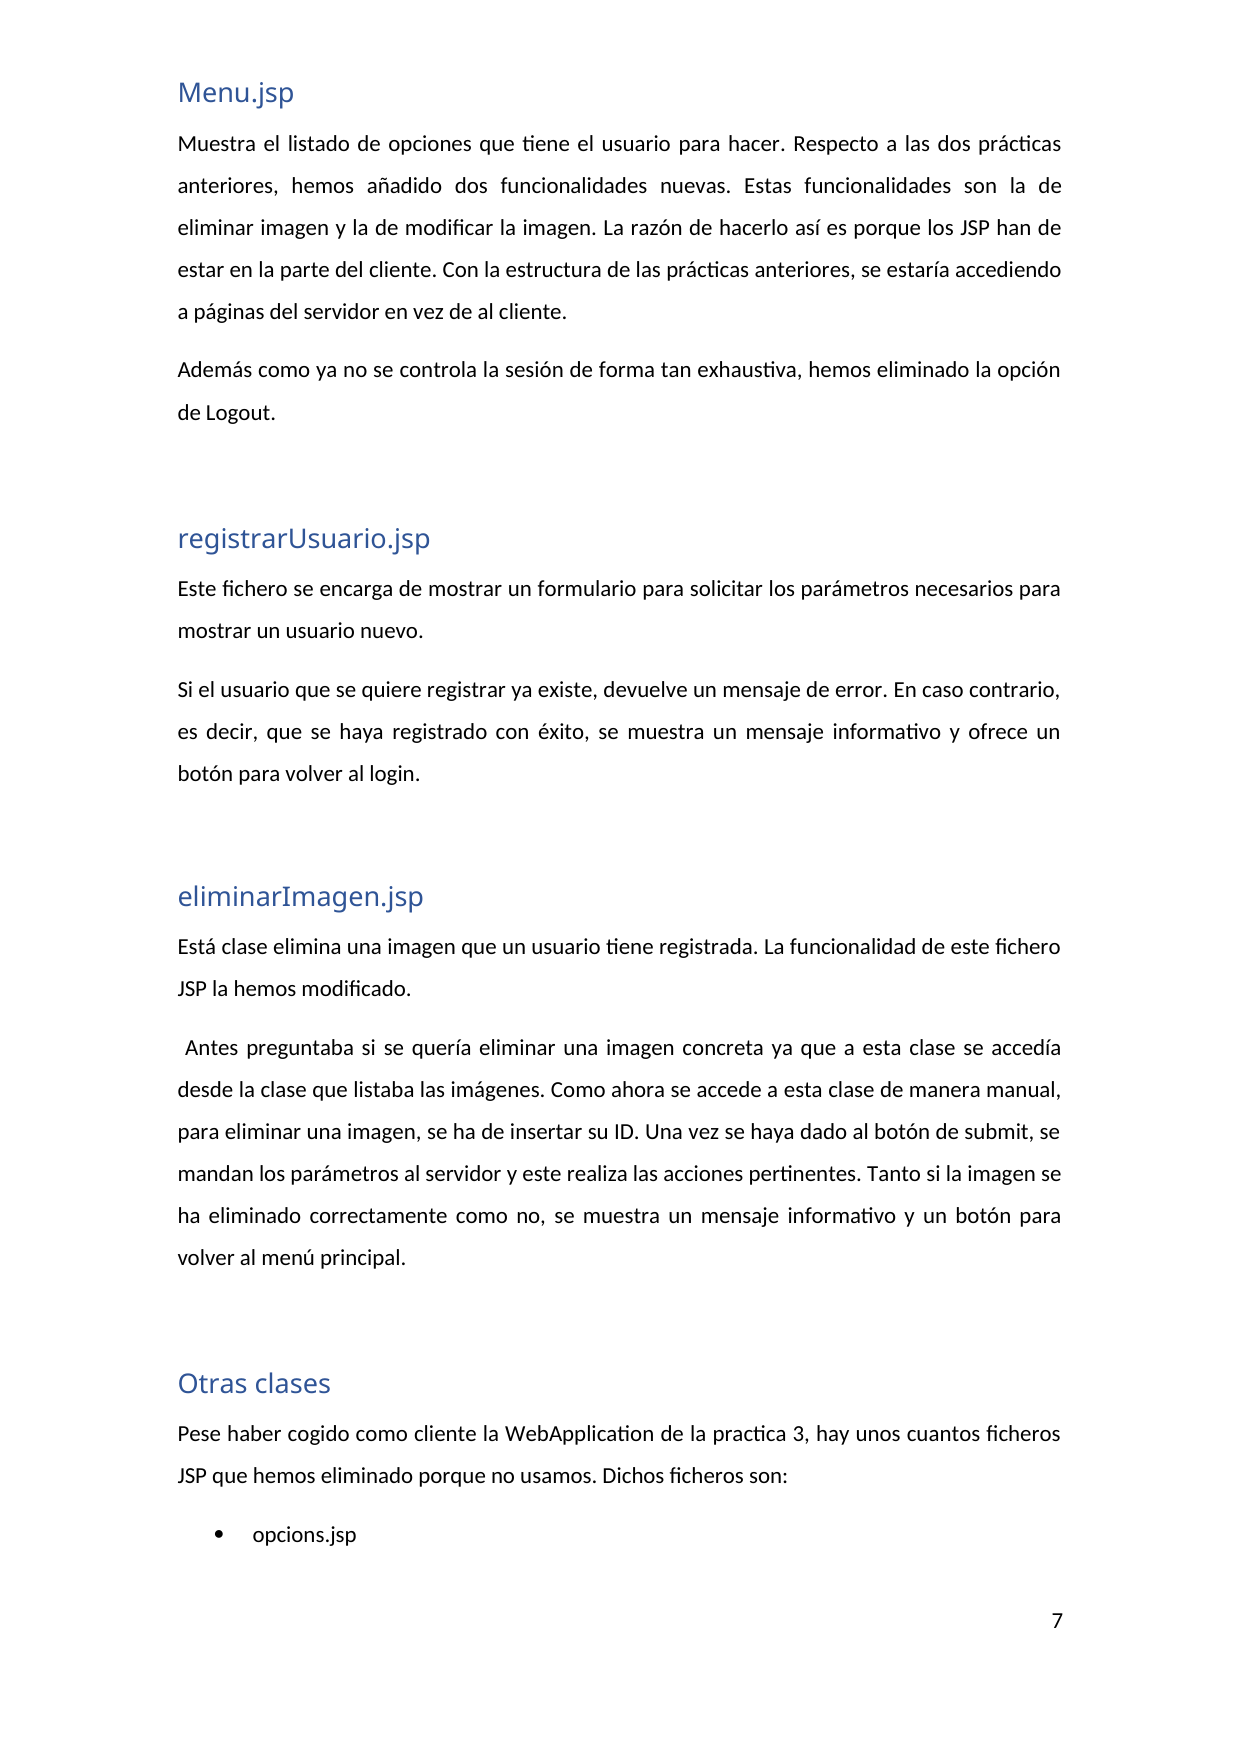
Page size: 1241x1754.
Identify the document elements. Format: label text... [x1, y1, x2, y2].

subtitle Menu.jsp [177, 74, 1063, 111]
text Además como ya no se controla la sesión de forma tan exhaustiva, hemos eliminado la opción de Logout. [177, 356, 1063, 426]
text Este fichero se encarga de mostrar un formulario para solicitar los parámetros necesarios para mostrar un usuario nuevo. [177, 574, 1063, 644]
text Está clase elimina una imagen que un usuario tiene registrada. La funcionalidad de este fichero JSP la hemos modificado. [177, 932, 1063, 1002]
subtitle Otras clases [177, 1364, 1063, 1401]
text Si el usuario que se quiere registrar ya existe, devuelve un mensaje de error. En caso contrario, es decir, que se haya registrado con éxito, se muestra un mensaje informativo y ofrece un botón para volver al login. [177, 675, 1063, 787]
text Antes preguntaba si se quería eliminar una imagen concreta ya que a esta clase se accedía desde la clase que listaba las imágenes. Como ahora se accede a esta clase de manera manual, para eliminar una imagen, se ha de insertar su ID. Una vez se haya dado al botón de submit, se mandan los parámetros al servidor y este realiza las acciones pertinentes. Tanto si la imagen se ha eliminado correctamente como no, se muestra un mensaje informativo y un botón para volver al menú principal. [177, 1033, 1063, 1271]
subtitle eliminarImagen.jsp [177, 877, 1063, 914]
text Pese haber cogido como cliente la WebApplication de la practica 3, hay unos cuantos ficheros JSP que hemos eliminado porque no usamos. Dichos ficheros son: [177, 1419, 1063, 1489]
text Muestra el listado de opciones que tiene el usuario para hacer. Respecto a las dos prácticas anteriores, hemos añadido dos funcionalidades nuevas. Estas funcionalidades son la de eliminar imagen y la de modificar la imagen. La razón de hacerlo así es porque los JSP han de estar en la parte del cliente. Con la estructura de las prácticas anteriores, se estaría accediendo a páginas del servidor en vez de al cliente. [177, 129, 1063, 325]
subtitle registrarUsuario.jsp [177, 519, 1063, 556]
list opcions.jsp [215, 1520, 1063, 1548]
